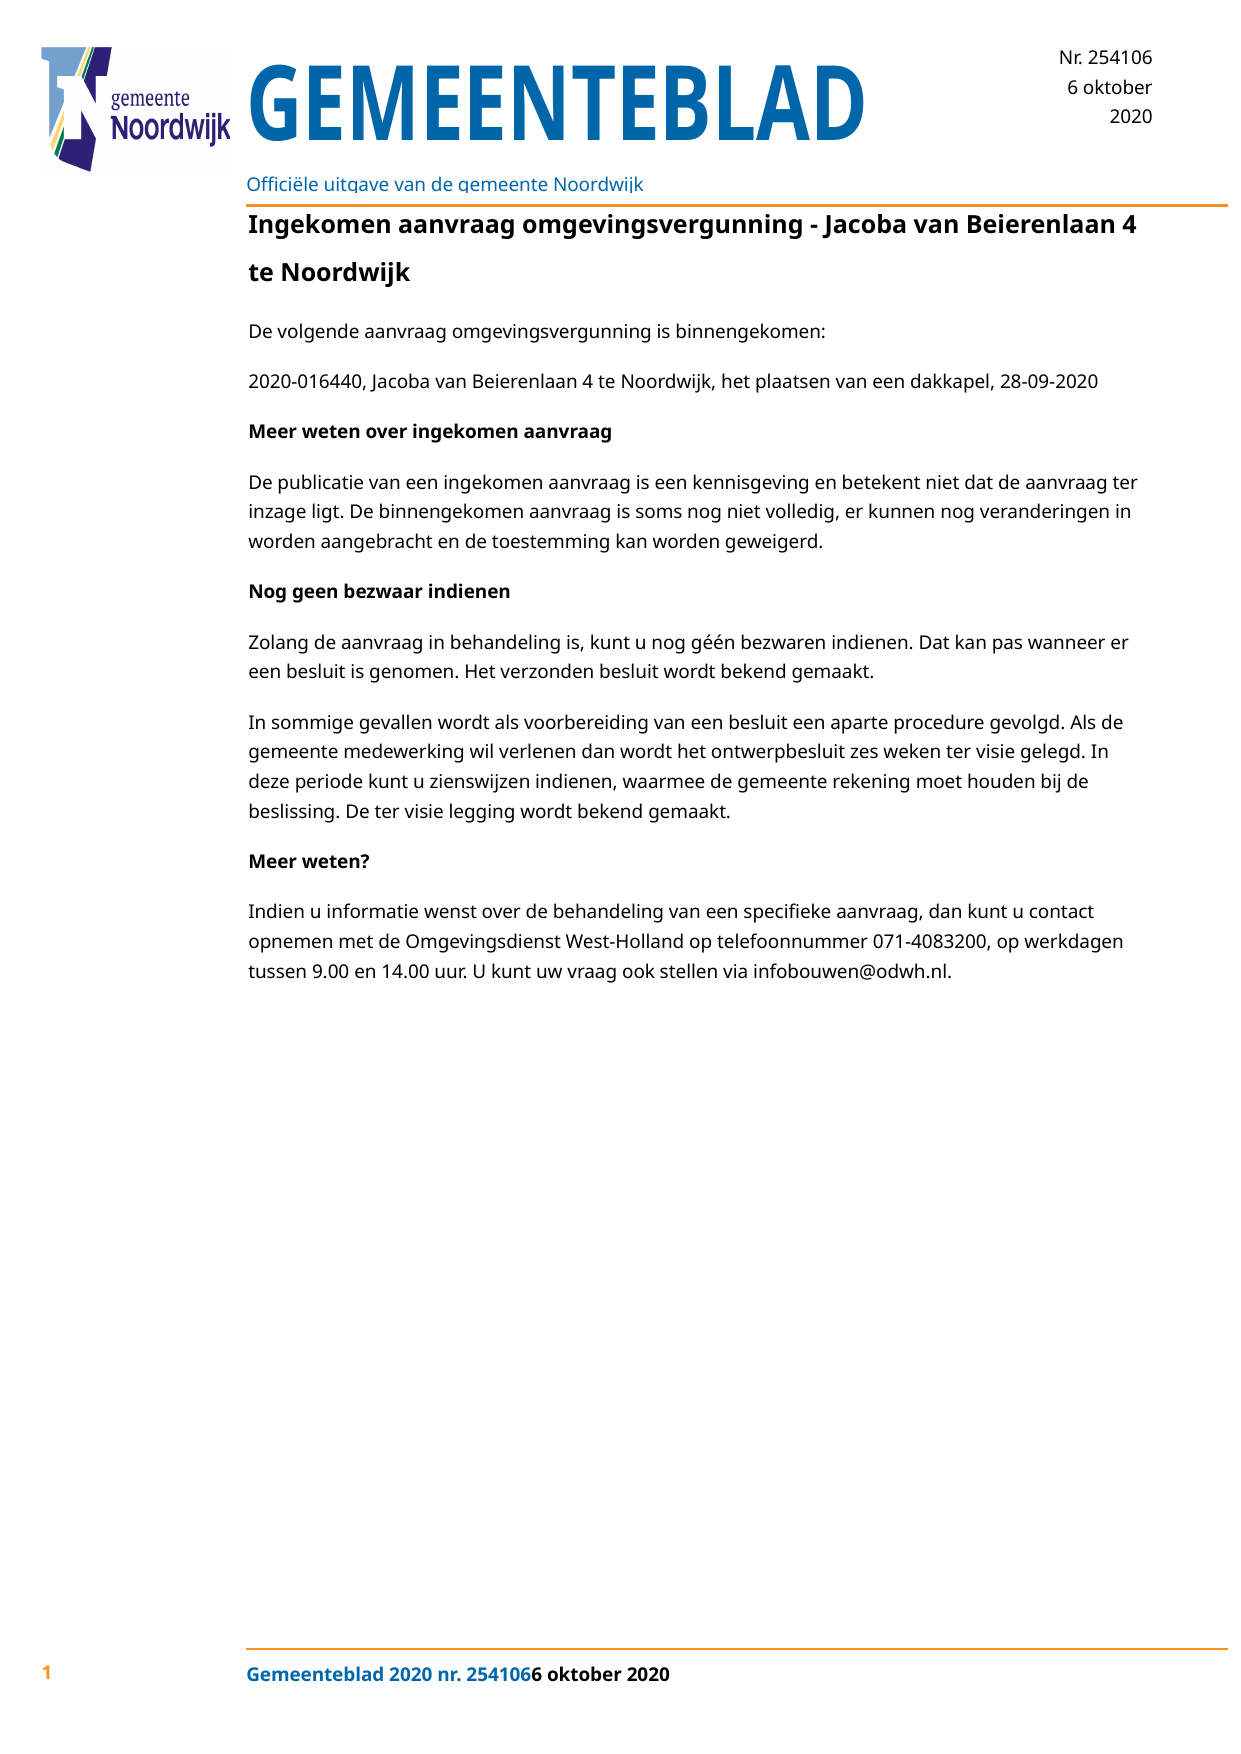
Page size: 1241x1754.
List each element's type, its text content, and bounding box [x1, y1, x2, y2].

picture [41, 47, 231, 172]
text Meer weten over ingekomen aanvraag [248, 419, 1152, 444]
text Ingekomen aanvraag omgevingsvergunning - Jacoba van Beierenlaan 4 te Noordwijk [248, 207, 1152, 288]
text De publicatie van een ingekomen aanvraag is een kennisgeving en betekent niet dat de aanvraag ter inzage ligt. De binnengekomen aanvraag is soms nog niet volledig, er kunnen nog veranderingen in worden aangebracht en de toestemming kan worden geweigerd. [248, 469, 1152, 554]
text In sommige gevallen wordt als voorbereiding van een besluit een aparte procedure gevolgd. Als de gemeente medewerking wil verlenen dan wordt het ontwerpbesluit zes weken ter visie gelegd. In deze periode kunt u zienswijzen indienen, waarmee de gemeente rekening moet houden bij de beslissing. De ter visie legging wordt bekend gemaakt. [248, 709, 1152, 824]
text Meer weten? [248, 848, 1152, 874]
text De volgende aanvraag omgevingsvergunning is binnengekomen: [248, 318, 1152, 344]
text Zolang de aanvraag in behandeling is, kunt u nog géén bezwaren indienen. Dat kan pas wanneer er een besluit is genomen. Het verzonden besluit wordt bekend gemaakt. [248, 629, 1152, 684]
text Nog geen bezwaar indienen [248, 579, 1152, 604]
text Indien u informatie wenst over de behandeling van een specifieke aanvraag, dan kunt u contact opnemen met de Omgevingsdienst West-Holland op telefoonnummer 071-4083200, op werkdagen tussen 9.00 en 14.00 uur. U kunt uw vraag ook stellen via infobouwen@odwh.nl. [248, 899, 1152, 984]
text 2020-016440, Jacoba van Beierenlaan 4 te Noordwijk, het plaatsen van een dakkapel, 28-09-2020 [248, 368, 1152, 394]
